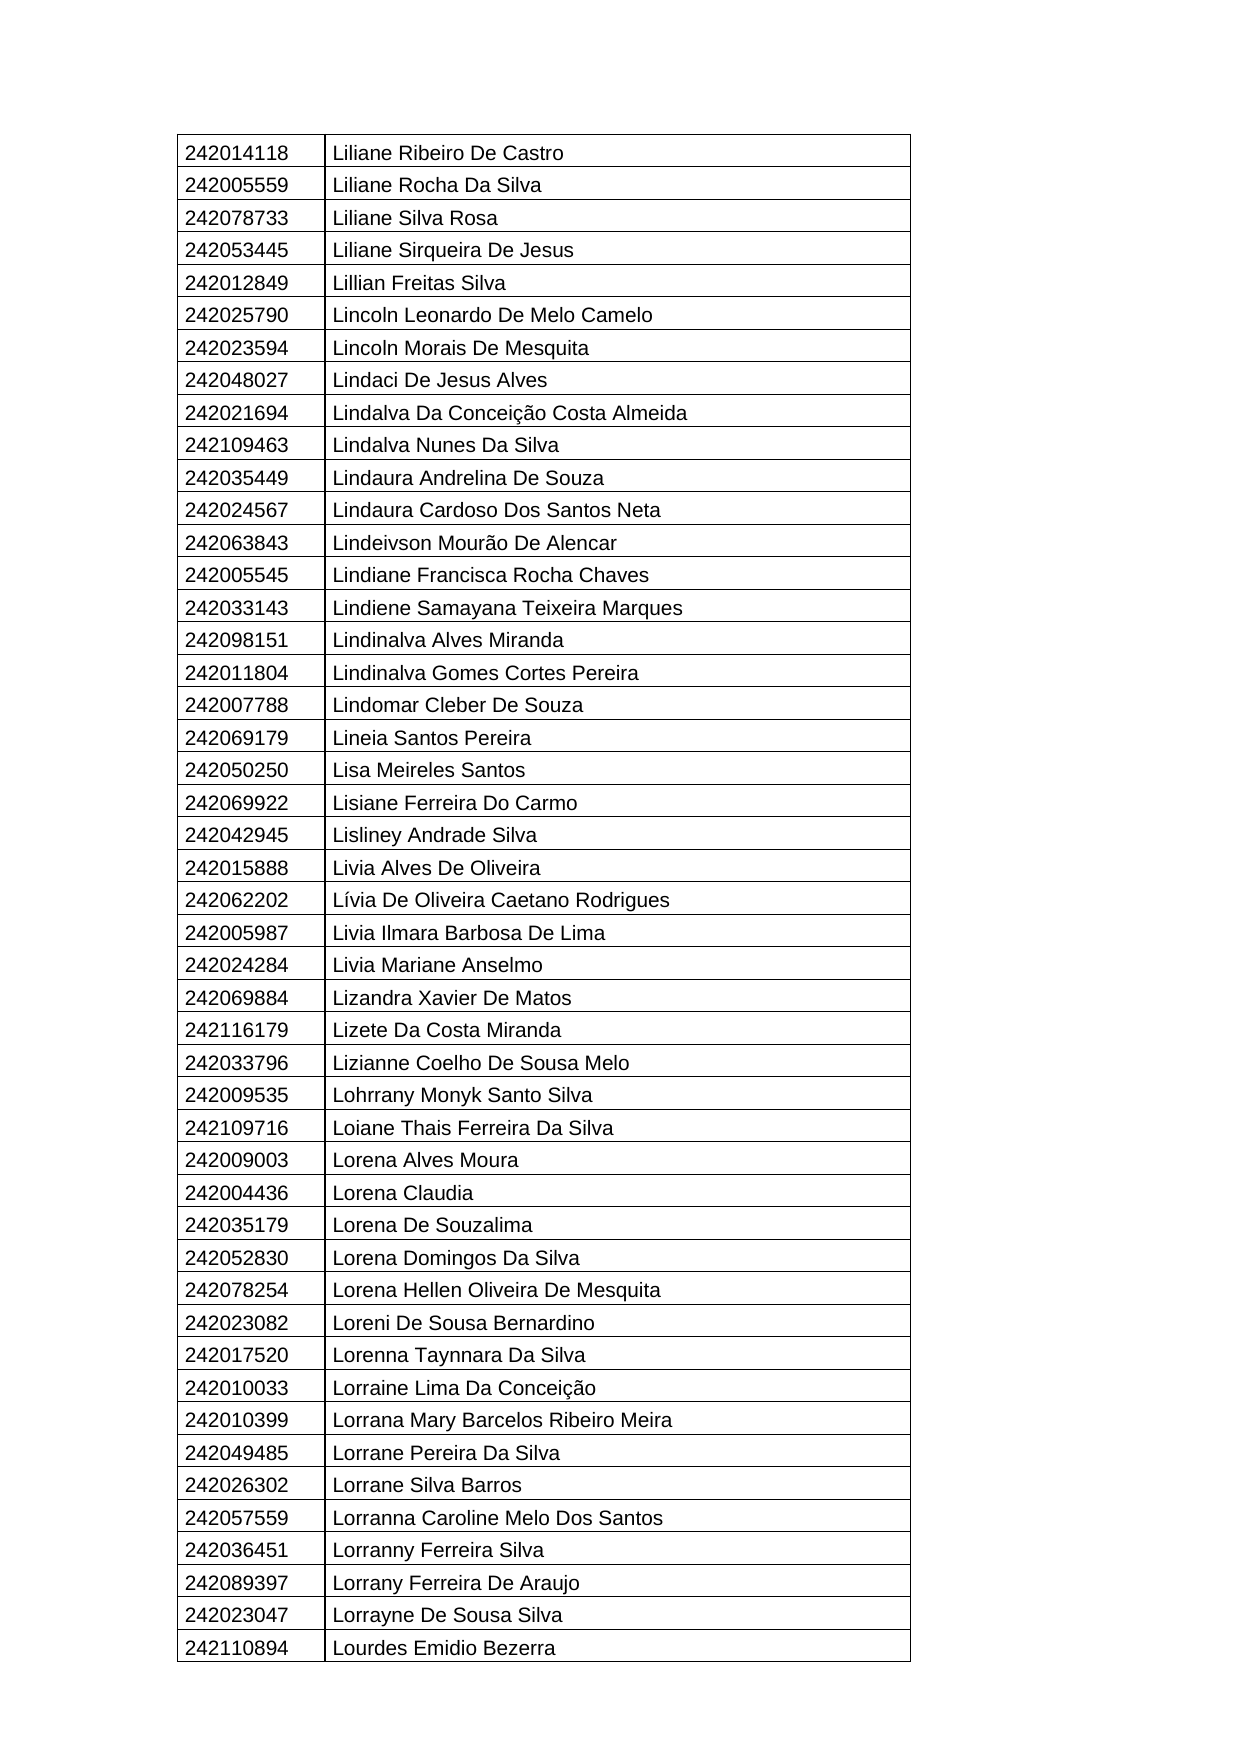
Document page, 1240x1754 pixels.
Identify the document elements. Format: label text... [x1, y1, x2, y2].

table_cell 242052830 [178, 1240, 324, 1271]
table_cell 242053445 [178, 232, 324, 263]
table_cell 242098151 [178, 622, 324, 653]
table_cell Lizianne Coelho De Sousa Melo [326, 1045, 910, 1076]
table_cell 242069884 [178, 980, 324, 1011]
table_cell Lorena Claudia [326, 1175, 910, 1206]
table_cell 242109463 [178, 427, 324, 458]
table_cell Lourdes Emidio Bezerra [326, 1630, 910, 1661]
table_cell Lisiane Ferreira Do Carmo [326, 785, 910, 816]
table_cell Lorranny Ferreira Silva [326, 1532, 910, 1563]
table_cell 242011804 [178, 655, 324, 686]
table_cell 242069179 [178, 720, 324, 751]
table_cell Lorrayne De Sousa Silva [326, 1597, 910, 1628]
table_cell 242057559 [178, 1500, 324, 1531]
table_cell 242007788 [178, 687, 324, 718]
table_cell 242004436 [178, 1175, 324, 1206]
table_cell 242009003 [178, 1142, 324, 1173]
table_cell 242110894 [178, 1630, 324, 1661]
table_cell Lorenna Taynnara Da Silva [326, 1337, 910, 1368]
table_cell 242015888 [178, 850, 324, 881]
table_cell 242048027 [178, 362, 324, 393]
table_cell 242010399 [178, 1402, 324, 1433]
table_cell Lindaci De Jesus Alves [326, 362, 910, 393]
table_cell 242069922 [178, 785, 324, 816]
table_cell Lorrane Silva Barros [326, 1467, 910, 1498]
table_cell Lincoln Morais De Mesquita [326, 330, 910, 361]
table_cell Livia Alves De Oliveira [326, 850, 910, 881]
table_cell 242116179 [178, 1012, 324, 1043]
table_cell Lisa Meireles Santos [326, 752, 910, 783]
table_cell Livia Mariane Anselmo [326, 947, 910, 978]
table_cell 242078733 [178, 200, 324, 231]
table_cell Lorrana Mary Barcelos Ribeiro Meira [326, 1402, 910, 1433]
table_cell 242025790 [178, 297, 324, 328]
table_cell 242024567 [178, 492, 324, 523]
table_cell Lívia De Oliveira Caetano Rodrigues [326, 882, 910, 913]
table_cell 242089397 [178, 1565, 324, 1596]
table_cell 242023047 [178, 1597, 324, 1628]
table_cell Lorena Domingos Da Silva [326, 1240, 910, 1271]
table_cell 242005987 [178, 915, 324, 946]
table_cell 242023082 [178, 1305, 324, 1336]
table_cell Lorena Alves Moura [326, 1142, 910, 1173]
table_cell Lindiane Francisca Rocha Chaves [326, 557, 910, 588]
table_cell 242036451 [178, 1532, 324, 1563]
table_cell 242035449 [178, 460, 324, 491]
table_cell Lindiene Samayana Teixeira Marques [326, 590, 910, 621]
table_cell Lindomar Cleber De Souza [326, 687, 910, 718]
table_cell Lorena Hellen Oliveira De Mesquita [326, 1272, 910, 1303]
table_cell 242012849 [178, 265, 324, 296]
table_cell Lorrane Pereira Da Silva [326, 1435, 910, 1466]
table_cell Lisliney Andrade Silva [326, 817, 910, 848]
table_cell Lindinalva Gomes Cortes Pereira [326, 655, 910, 686]
table_cell 242109716 [178, 1110, 324, 1141]
table_cell Liliane Ribeiro De Castro [326, 135, 910, 166]
table_cell Liliane Rocha Da Silva [326, 167, 910, 198]
table_cell Lorrany Ferreira De Araujo [326, 1565, 910, 1596]
table_cell 242062202 [178, 882, 324, 913]
table_cell Lorena De Souzalima [326, 1207, 910, 1238]
table_cell Lorraine Lima Da Conceição [326, 1370, 910, 1401]
table_cell Lizete Da Costa Miranda [326, 1012, 910, 1043]
table_cell Lohrrany Monyk Santo Silva [326, 1077, 910, 1108]
table_cell 242024284 [178, 947, 324, 978]
table_cell 242033143 [178, 590, 324, 621]
table_cell 242014118 [178, 135, 324, 166]
table_cell 242021694 [178, 395, 324, 426]
table_cell Lindeivson Mourão De Alencar [326, 525, 910, 556]
table_cell Lineia Santos Pereira [326, 720, 910, 751]
table_cell Lorranna Caroline Melo Dos Santos [326, 1500, 910, 1531]
table_cell 242033796 [178, 1045, 324, 1076]
table_cell Liliane Silva Rosa [326, 200, 910, 231]
table_cell Livia Ilmara Barbosa De Lima [326, 915, 910, 946]
table_cell 242005545 [178, 557, 324, 588]
table_cell Lizandra Xavier De Matos [326, 980, 910, 1011]
table_cell 242042945 [178, 817, 324, 848]
table_cell Lindalva Nunes Da Silva [326, 427, 910, 458]
table_cell 242049485 [178, 1435, 324, 1466]
table_cell Lindalva Da Conceição Costa Almeida [326, 395, 910, 426]
table_cell Lindinalva Alves Miranda [326, 622, 910, 653]
table_cell 242005559 [178, 167, 324, 198]
table_cell 242023594 [178, 330, 324, 361]
table_cell Lillian Freitas Silva [326, 265, 910, 296]
table_cell Loreni De Sousa Bernardino [326, 1305, 910, 1336]
table_cell Lindaura Andrelina De Souza [326, 460, 910, 491]
table_cell 242063843 [178, 525, 324, 556]
table_cell 242017520 [178, 1337, 324, 1368]
table_cell Lindaura Cardoso Dos Santos Neta [326, 492, 910, 523]
table_cell Lincoln Leonardo De Melo Camelo [326, 297, 910, 328]
table_cell 242009535 [178, 1077, 324, 1108]
table_cell 242035179 [178, 1207, 324, 1238]
table_cell Loiane Thais Ferreira Da Silva [326, 1110, 910, 1141]
table_cell 242010033 [178, 1370, 324, 1401]
table_cell 242050250 [178, 752, 324, 783]
table_cell 242026302 [178, 1467, 324, 1498]
table_cell 242078254 [178, 1272, 324, 1303]
table_cell Liliane Sirqueira De Jesus [326, 232, 910, 263]
